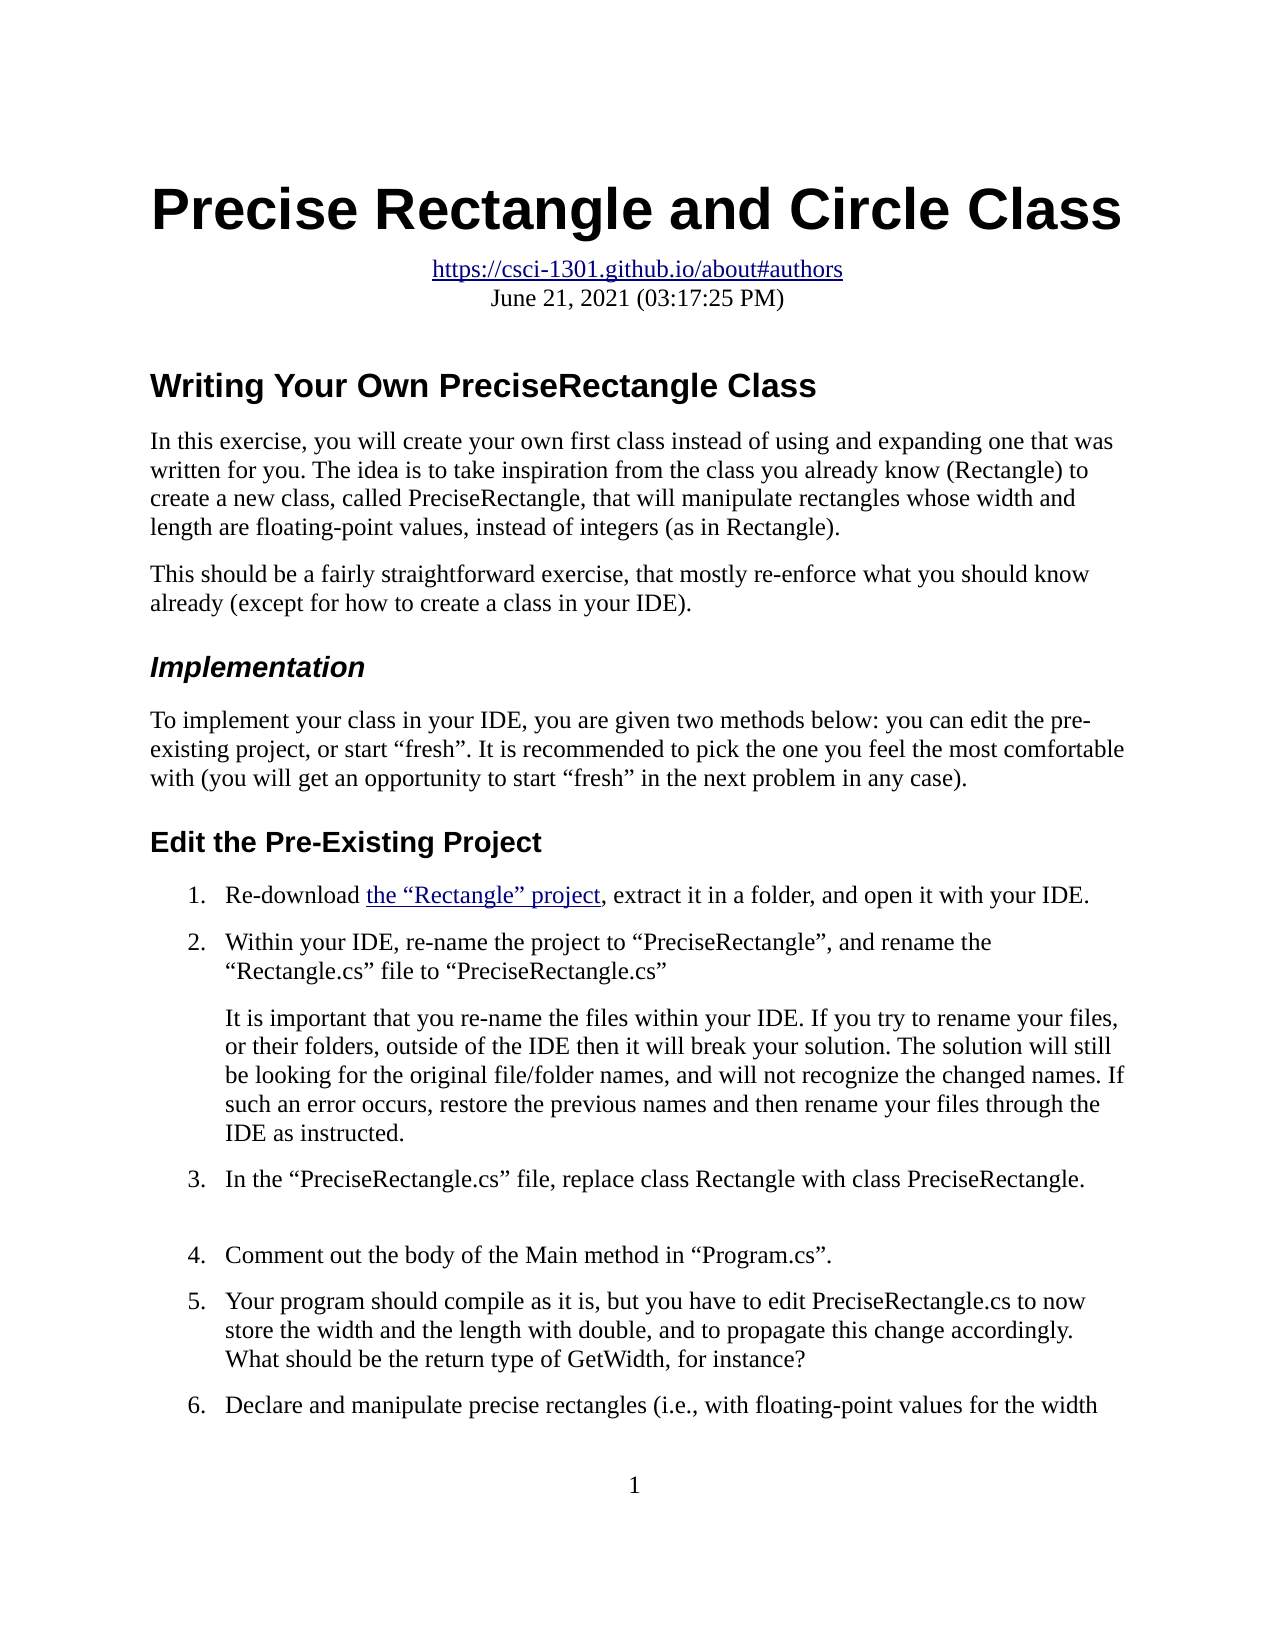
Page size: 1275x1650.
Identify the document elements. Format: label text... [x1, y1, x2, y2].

list Declare and manipulate precise rectangles (i.e., with floating-point values for the width [187, 1391, 1125, 1419]
list Re-download the “Rectangle” project, extract it in a folder, and open it with your IDE. [187, 881, 1125, 909]
list Your program should compile as it is, but you have to edit PreciseRectangle.cs to now store the width and the length with double, and to propagate this change accordingly. What should be the return type of GetWidth, for instance? [187, 1286, 1125, 1373]
subtitle Implementation [150, 650, 1125, 684]
text https://csci-1301.github.io/about#authors [150, 254, 1125, 283]
list In the “PreciseRectangle.cs” file, replace class Rectangle with class PreciseRectangle. [187, 1164, 1125, 1222]
text June 21, 2021 (03:17:25 PM) [150, 283, 1125, 312]
title Precise Rectangle and Circle Class [150, 175, 1125, 242]
list Comment out the body of the Main method in “Program.cs”. [187, 1240, 1125, 1268]
subtitle Writing Your Own PreciseRectangle Class [150, 366, 1125, 404]
list It is important that you re-name the files within your IDE. If you try to rename your files, or their folders, outside of the IDE then it will break your solution. The solution will still be looking for the original file/folder names, and will not recognize the changed names. If such an error occurs, restore the previous names and then rename your files through the IDE as instructed. [187, 1003, 1125, 1146]
text This should be a fairly straightforward exercise, that mostly re-enforce what you should know already (except for how to create a class in your IDE). [150, 559, 1125, 616]
list Within your IDE, re-name the project to “PreciseRectangle”, and rename the “Rectangle.cs” file to “PreciseRectangle.cs” [187, 927, 1125, 985]
text To implement your class in your IDE, you are given two methods below: you can edit the pre-existing project, or start “fresh”. It is recommended to pick the one you feel the most comfortable with (you will get an opportunity to start “fresh” in the next problem in any case). [150, 705, 1125, 792]
subtitle Edit the Pre-Existing Project [150, 826, 1125, 859]
text In this exercise, you will create your own first class instead of using and expanding one that was written for you. The idea is to take inspiration from the class you already know (Rectangle) to create a new class, called PreciseRectangle, that will manipulate rectangles whose width and length are floating-point values, instead of integers (as in Rectangle). [150, 426, 1125, 541]
